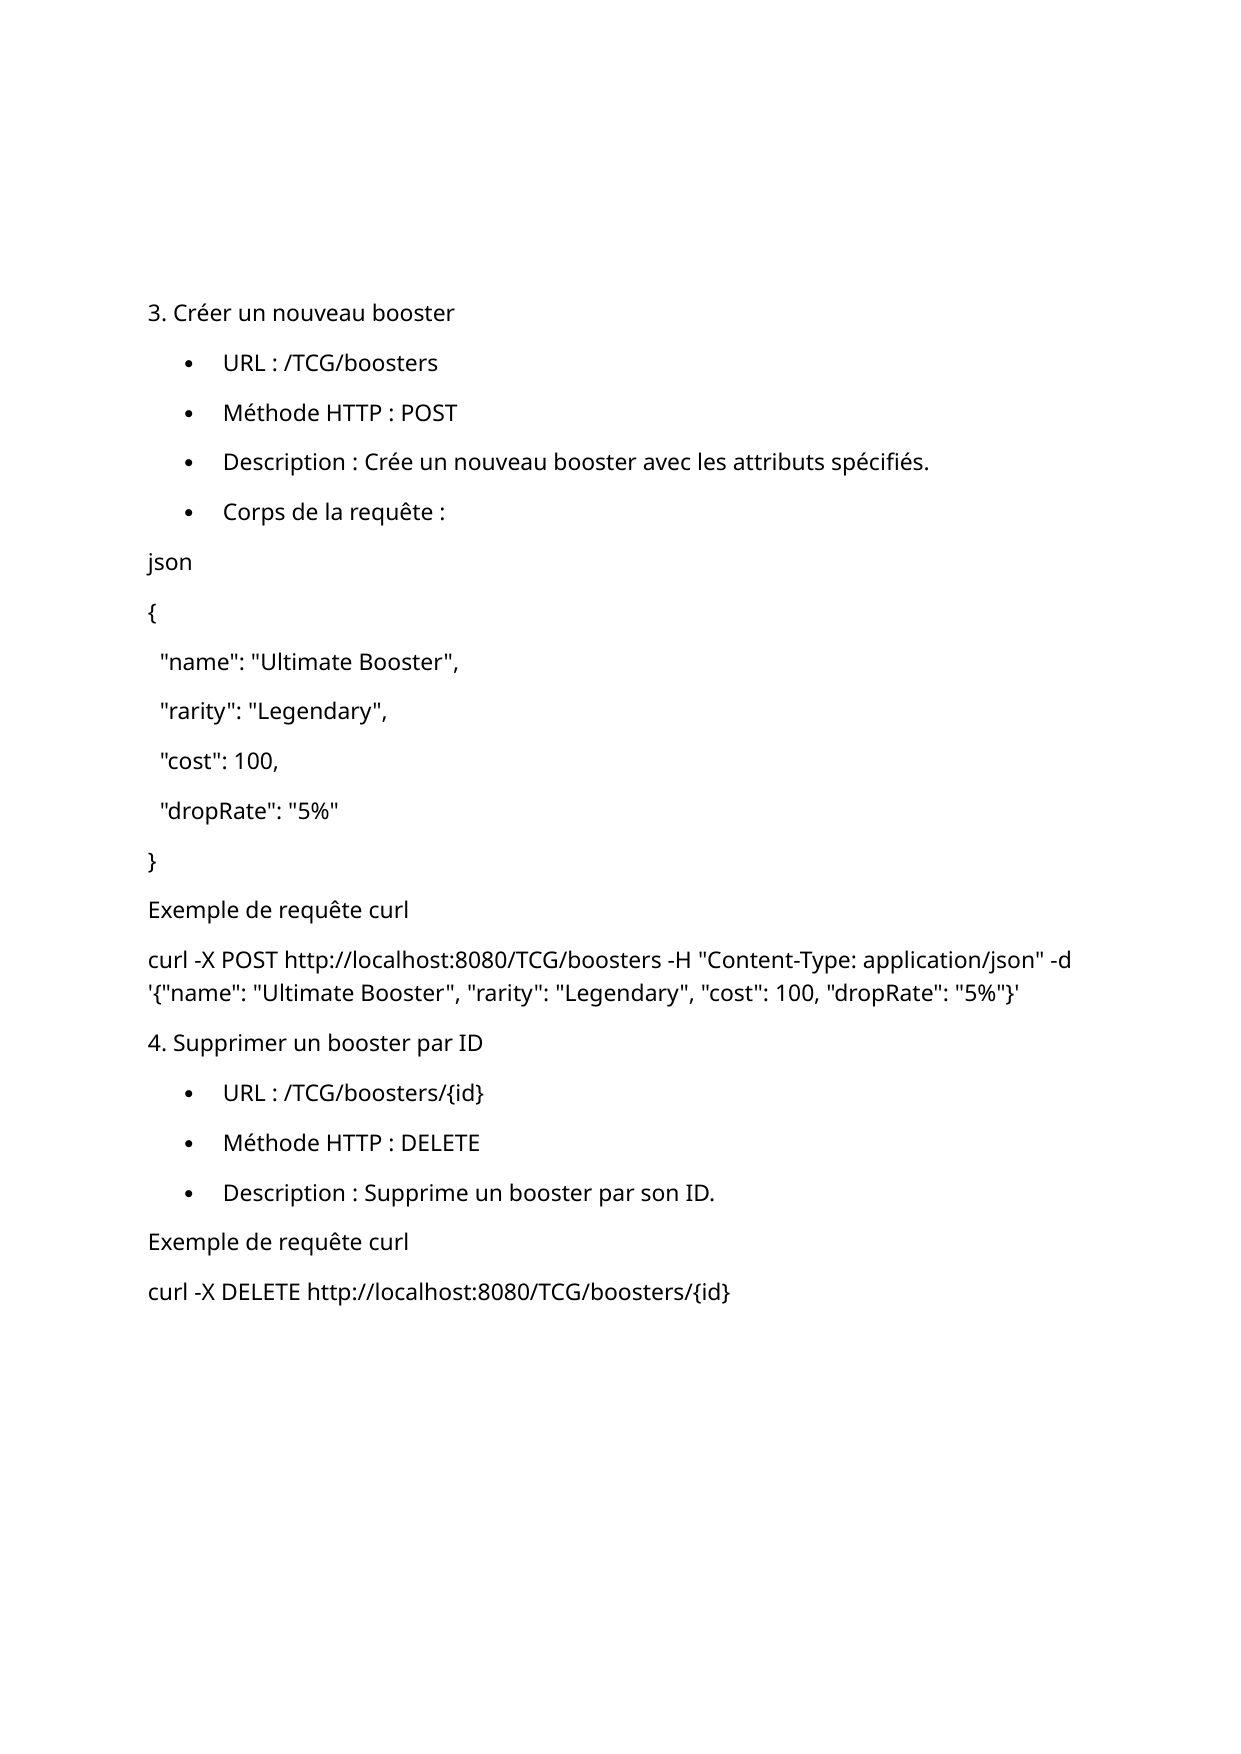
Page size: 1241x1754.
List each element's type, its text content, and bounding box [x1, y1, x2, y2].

list Description : Crée un nouveau booster avec les attributs spécifiés. [185, 446, 1093, 478]
text "rarity": "Legendary", [148, 695, 1093, 727]
text 4. Supprimer un booster par ID [148, 1027, 1093, 1058]
text "cost": 100, [148, 745, 1093, 776]
text "name": "Ultimate Booster", [148, 646, 1093, 677]
list Description : Supprime un booster par son ID. [185, 1177, 1093, 1208]
list URL : /TCG/boosters/{id} [185, 1077, 1093, 1108]
text Exemple de requête curl [148, 894, 1093, 926]
text curl -X POST http://localhost:8080/TCG/boosters -H "Content-Type: application/json" -d '{"name": "Ultimate Booster", "rarity": "Legendary", "cost": 100, "dropRate": "5%"}' [148, 944, 1093, 1009]
list URL : /TCG/boosters [185, 347, 1093, 378]
text Exemple de requête curl [148, 1226, 1093, 1258]
text { [148, 596, 1093, 627]
text json [148, 546, 1093, 577]
text } [148, 845, 1093, 876]
list Méthode HTTP : DELETE [185, 1127, 1093, 1158]
text 3. Créer un nouveau booster [148, 297, 1093, 328]
text curl -X DELETE http://localhost:8080/TCG/boosters/{id} [148, 1276, 1093, 1307]
list Corps de la requête : [185, 496, 1093, 527]
list Méthode HTTP : POST [185, 397, 1093, 428]
text "dropRate": "5%" [148, 795, 1093, 826]
